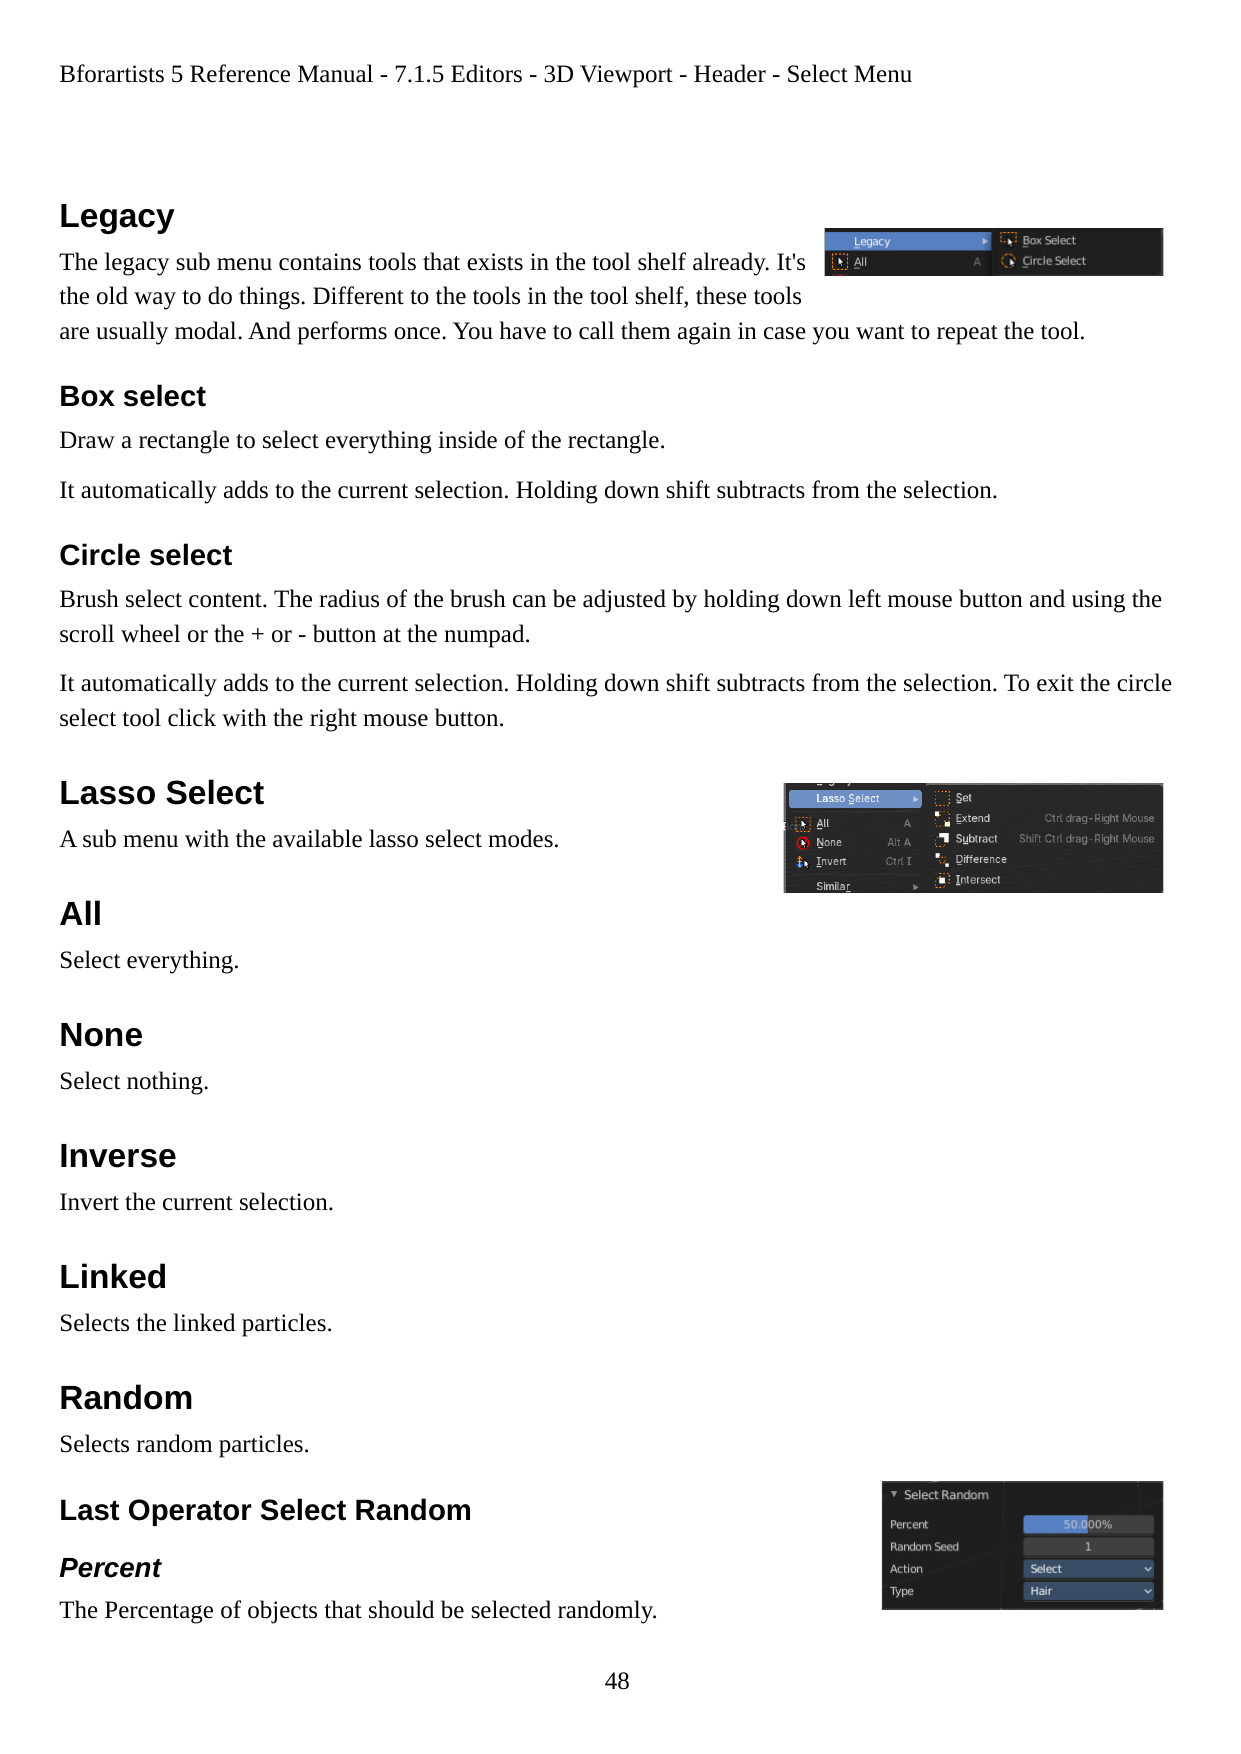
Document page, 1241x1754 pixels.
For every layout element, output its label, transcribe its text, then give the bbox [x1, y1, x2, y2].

text Select nothing. [59, 1066, 1181, 1094]
text Select everything. [59, 945, 1181, 973]
text The legacy sub menu contains tools that exists in the tool shelf already. It's the old way to do things. Different to the tools in the tool shelf, these tools are usually modal. And performs once. You have to call them again in case you want to repeat the tool. [59, 247, 1181, 344]
text Selects random particles. [59, 1429, 1181, 1458]
text Brush select content. The radius of the brush can be adjusted by holding down left mouse button and using the scroll wheel or the + or - button at the numpad. [59, 584, 1181, 648]
subtitle All [59, 893, 1181, 932]
subtitle [1164, 1492, 1181, 1526]
subtitle Percent [59, 1551, 881, 1583]
picture [881, 1481, 1164, 1610]
subtitle Random [59, 1378, 1181, 1416]
subtitle Lasso Select [59, 772, 1181, 811]
subtitle Box select [59, 379, 1181, 413]
subtitle Circle select [59, 538, 1181, 572]
subtitle Linked [59, 1257, 1181, 1295]
text Selects the linked particles. [59, 1308, 1181, 1337]
subtitle Legacy [59, 196, 1181, 234]
subtitle Inverse [59, 1136, 1181, 1174]
text The Percentage of objects that should be selected randomly. [59, 1596, 1181, 1624]
text Invert the current selection. [59, 1187, 1181, 1216]
picture [824, 228, 1164, 276]
text Draw a rectangle to select everything inside of the rectangle. [59, 426, 1181, 454]
text A sub menu with the available lasso select modes. [59, 824, 783, 852]
picture [783, 783, 1164, 893]
subtitle [1164, 1551, 1181, 1583]
subtitle Last Operator Select Random [59, 1492, 881, 1526]
text It automatically adds to the current selection. Holding down shift subtracts from the selection. To exit the circle select tool click with the right mouse button. [59, 668, 1181, 731]
text It automatically adds to the current selection. Holding down shift subtracts from the selection. [59, 475, 1181, 503]
subtitle None [59, 1014, 1181, 1053]
